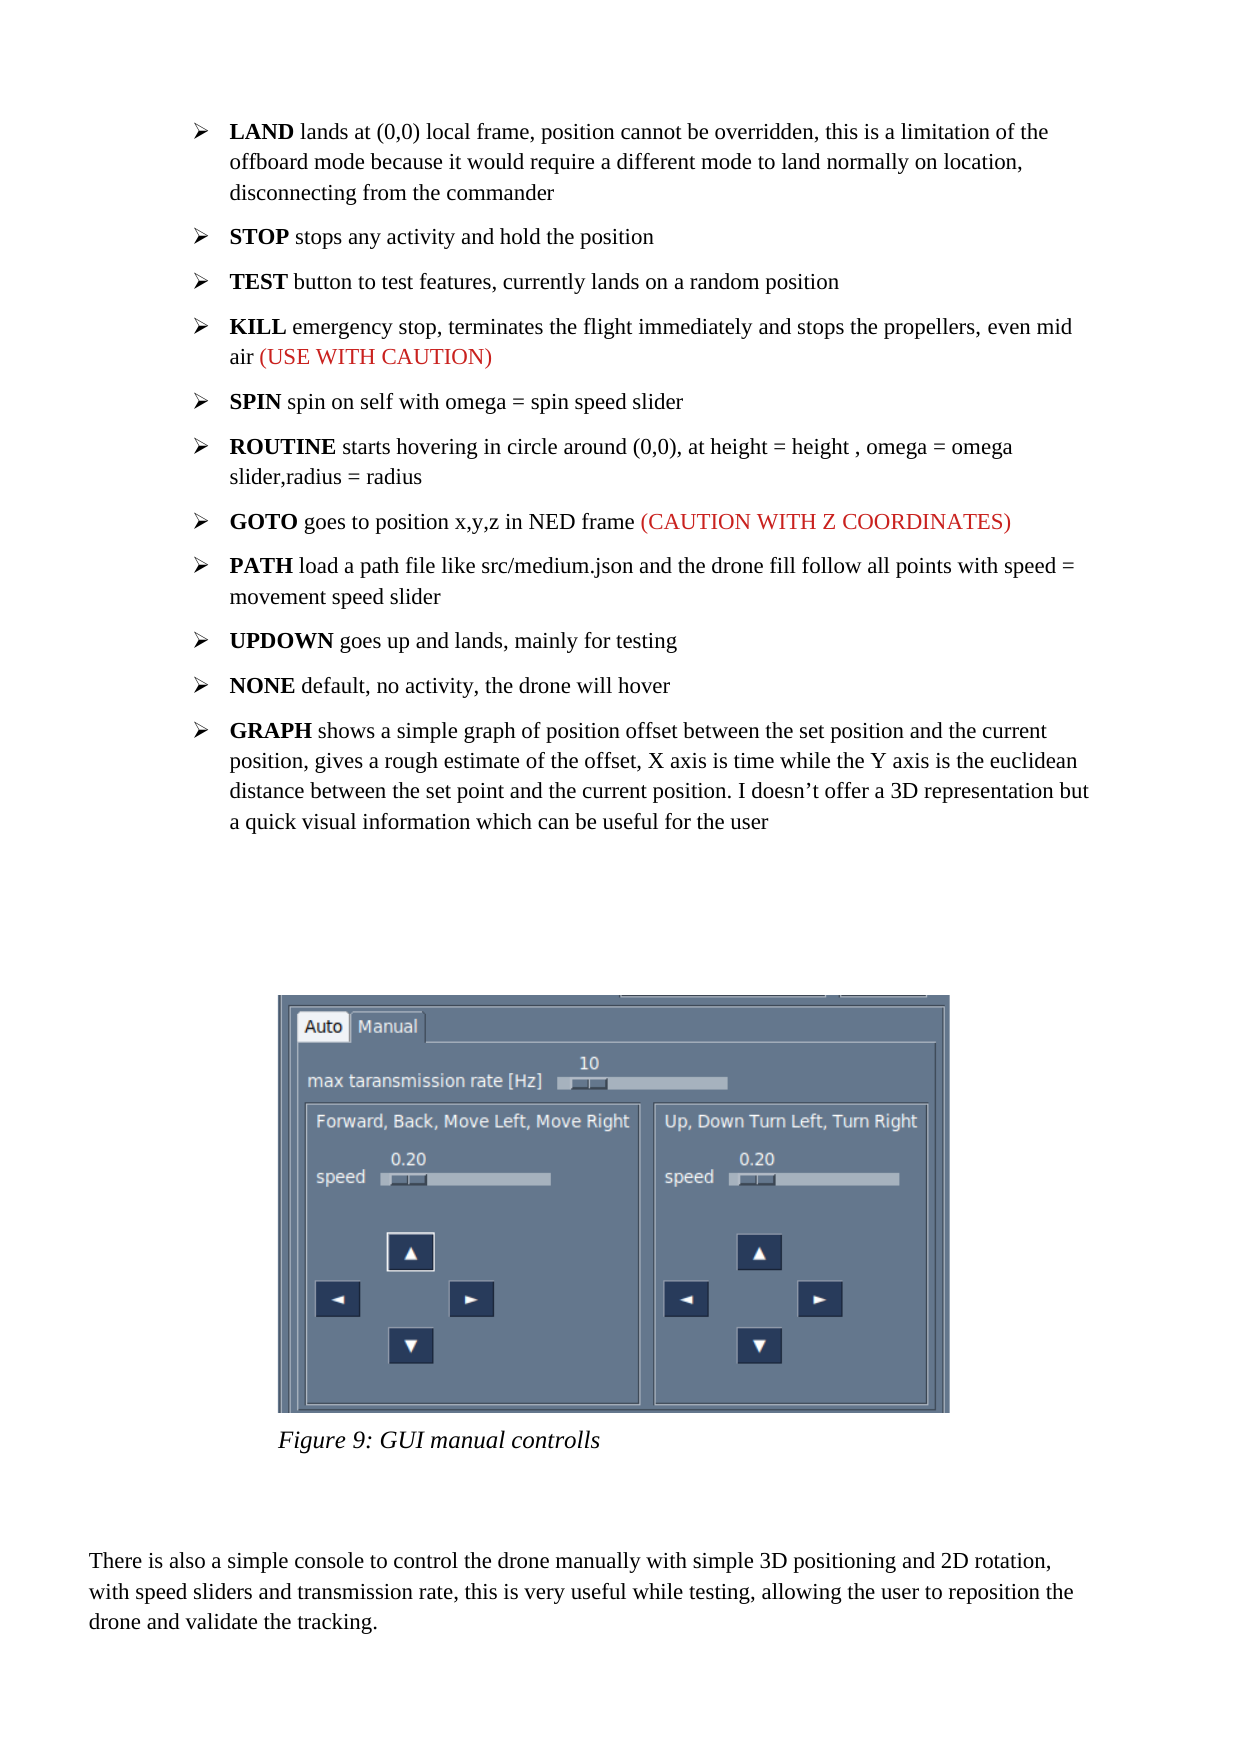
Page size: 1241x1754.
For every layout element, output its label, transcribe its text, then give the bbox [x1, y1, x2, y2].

picture [277, 995, 950, 1413]
list SPIN spin on self with omega = spin speed slider [192, 388, 1092, 414]
list Figure 9: GUI manual controlls [278, 1413, 950, 1454]
list PATH load a path file like src/medium.json and the drone fill follow all points with speed = movement speed slider [192, 552, 1092, 609]
list UPDOWN goes up and lands, mainly for testing [192, 627, 1092, 654]
list NONE default, no activity, the drone will hover [192, 672, 1092, 699]
list GOTO goes to position x,y,z in NED frame (CAUTION WITH Z COORDINATES) [192, 508, 1092, 534]
list STOP stops any activity and hold the position [192, 223, 1092, 250]
list GRAPH shows a simple graph of position offset between the set position and the current position, gives a rough estimate of the offset, X axis is time while the Y axis is the euclidean distance between the set point and the current position. I doesn’t offer a 3D representation but a quick visual information which can be useful for the user [192, 717, 1092, 834]
list There is also a simple console to control the drone manually with simple 3D positioning and 2D rotation, with speed sliders and transmission rate, this is very useful while testing, allowing the user to reposition the drone and validate the tracking. [0, 881, 1092, 1634]
list ROUTINE starts hovering in circle around (0,0), at height = height , omega = omega slider,radius = radius [192, 433, 1092, 489]
list KILL emergency stop, terminates the flight immediately and stops the propellers, even mid air (USE WITH CAUTION) [192, 313, 1092, 369]
list LAND lands at (0,0) local frame, position cannot be overridden, this is a limitation of the offboard mode because it would require a different mode to land normally on location, disconnecting from the commander [192, 118, 1092, 205]
list TEST button to test features, currently lands on a random position [192, 268, 1092, 294]
